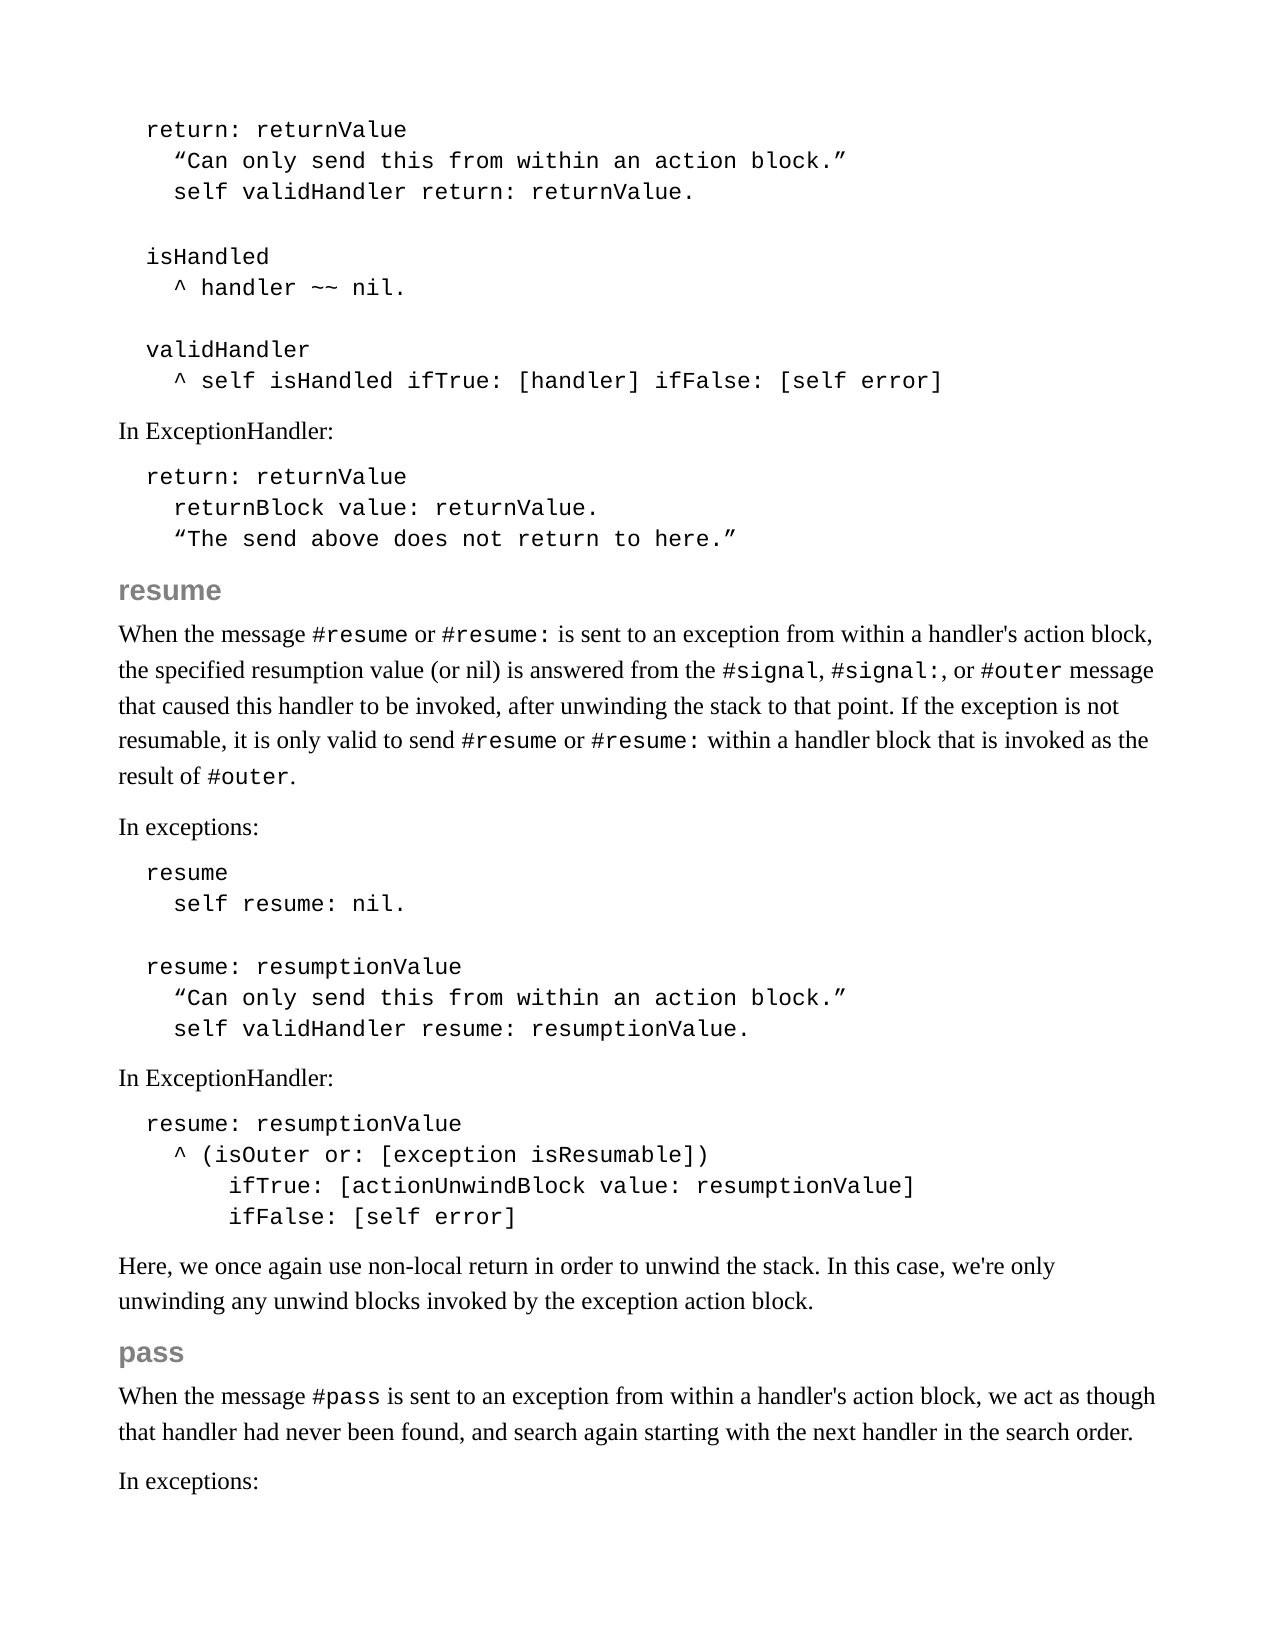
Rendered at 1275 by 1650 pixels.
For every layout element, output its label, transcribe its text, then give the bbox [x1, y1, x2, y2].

text return: returnValue [118, 465, 1157, 491]
text resume: resumptionValue [118, 1112, 1157, 1138]
text isHandled [118, 245, 1157, 271]
subtitle pass [118, 1335, 1157, 1368]
text “Can only send this from within an action block.” [118, 986, 1157, 1012]
subtitle resume [118, 573, 1157, 607]
text ^ self isHandled ifTrue: [handler] ifFalse: [self error] [118, 370, 1157, 396]
text Here, we once again use non-local return in order to unwind the stack. In this case, we're only unwinding any unwind blocks invoked by the exception action block. [118, 1251, 1157, 1314]
text In exceptions: [118, 812, 1157, 841]
text resume [118, 861, 1157, 887]
text self validHandler resume: resumptionValue. [118, 1017, 1157, 1043]
text ^ handler ~~ nil. [118, 276, 1157, 302]
text In ExceptionHandler: [118, 1063, 1157, 1092]
text validHandler [118, 339, 1157, 365]
text returnBlock value: returnValue. [118, 496, 1157, 522]
text self resume: nil. [118, 892, 1157, 918]
text When the message #pass is sent to an exception from within a handler's action block, we act as though that handler had never been found, and search again starting with the next handler in the search order. [118, 1381, 1157, 1446]
text return: returnValue [118, 118, 1157, 144]
text When the message #resume or #resume: is sent to an exception from within a handler's action block, the specified resumption value (or nil) is answered from the #signal, #signal:, or #outer message that caused this handler to be invoked, after unwinding the stack to that point. If the exception is not resumable, it is only valid to send #resume or #resume: within a handler block that is invoked as the result of #outer. [118, 619, 1157, 792]
text ^ (isOuter or: [exception isResumable]) [118, 1143, 1157, 1169]
text ifFalse: [self error] [118, 1205, 1157, 1231]
text self validHandler return: returnValue. [118, 180, 1157, 206]
text In ExceptionHandler: [118, 416, 1157, 445]
text ifTrue: [actionUnwindBlock value: resumptionValue] [118, 1174, 1157, 1200]
text “The send above does not return to here.” [118, 527, 1157, 553]
text “Can only send this from within an action block.” [118, 149, 1157, 175]
text resume: resumptionValue [118, 955, 1157, 981]
text In exceptions: [118, 1466, 1157, 1495]
